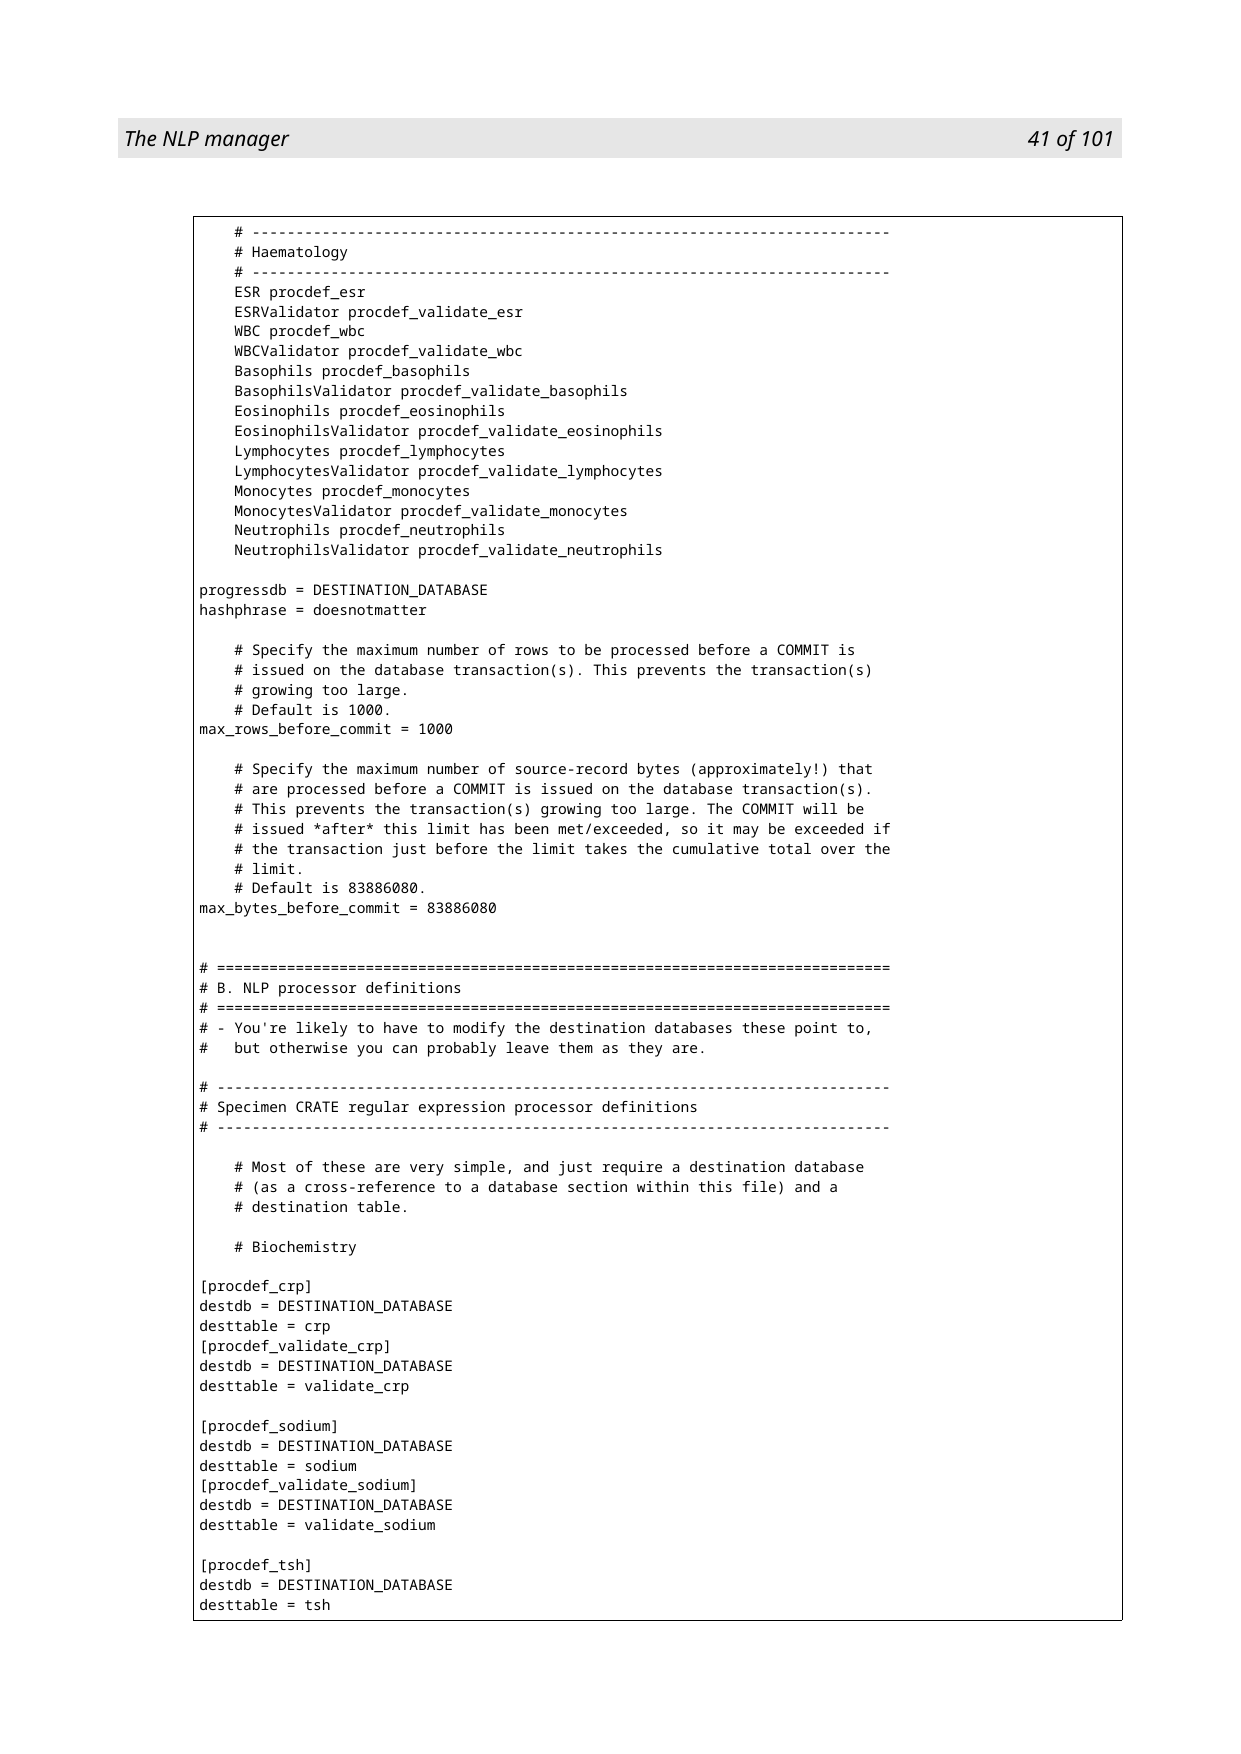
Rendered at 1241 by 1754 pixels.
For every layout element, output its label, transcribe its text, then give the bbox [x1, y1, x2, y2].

table_header # ------------------------------------------------------------------------- # Haematology # ------------------------------------------------------------------------- ESR procdef_esr ESRValidator procdef_validate_esr WBC procdef_wbc WBCValidator procdef_validate_wbc Basophils procdef_basophils BasophilsValidator procdef_validate_basophils Eosinophils procdef_eosinophils EosinophilsValidator procdef_validate_eosinophils Lymphocytes procdef_lymphocytes LymphocytesValidator procdef_validate_lymphocytes Monocytes procdef_monocytes MonocytesValidator procdef_validate_monocytes Neutrophils procdef_neutrophils NeutrophilsValidator procdef_validate_neutrophils progressdb = DESTINATION_DATABASE hashphrase = doesnotmatter # Specify the maximum number of rows to be processed before a COMMIT is # issued on the database transaction(s). This prevents the transaction(s) # growing too large. # Default is 1000. max_rows_before_commit = 1000 # Specify the maximum number of source-record bytes (approximately!) that # are processed before a COMMIT is issued on the database transaction(s). # This prevents the transaction(s) growing too large. The COMMIT will be # issued *after* this limit has been met/exceeded, so it may be exceeded if # the transaction just before the limit takes the cumulative total over the # limit. # Default is 83886080. max_bytes_before_commit = 83886080 # ============================================================================= # B. NLP processor definitions # ============================================================================= # - You're likely to have to modify the destination databases these point to, # but otherwise you can probably leave them as they are. # ----------------------------------------------------------------------------- # Specimen CRATE regular expression processor definitions # ----------------------------------------------------------------------------- # Most of these are very simple, and just require a destination database # (as a cross-reference to a database section within this file) and a # destination table. # Biochemistry [procdef_crp] destdb = DESTINATION_DATABASE desttable = crp [procdef_validate_crp] destdb = DESTINATION_DATABASE desttable = validate_crp [procdef_sodium] destdb = DESTINATION_DATABASE desttable = sodium [procdef_validate_sodium] destdb = DESTINATION_DATABASE desttable = validate_sodium [procdef_tsh] destdb = DESTINATION_DATABASE desttable = tsh [194, 217, 1122, 1620]
